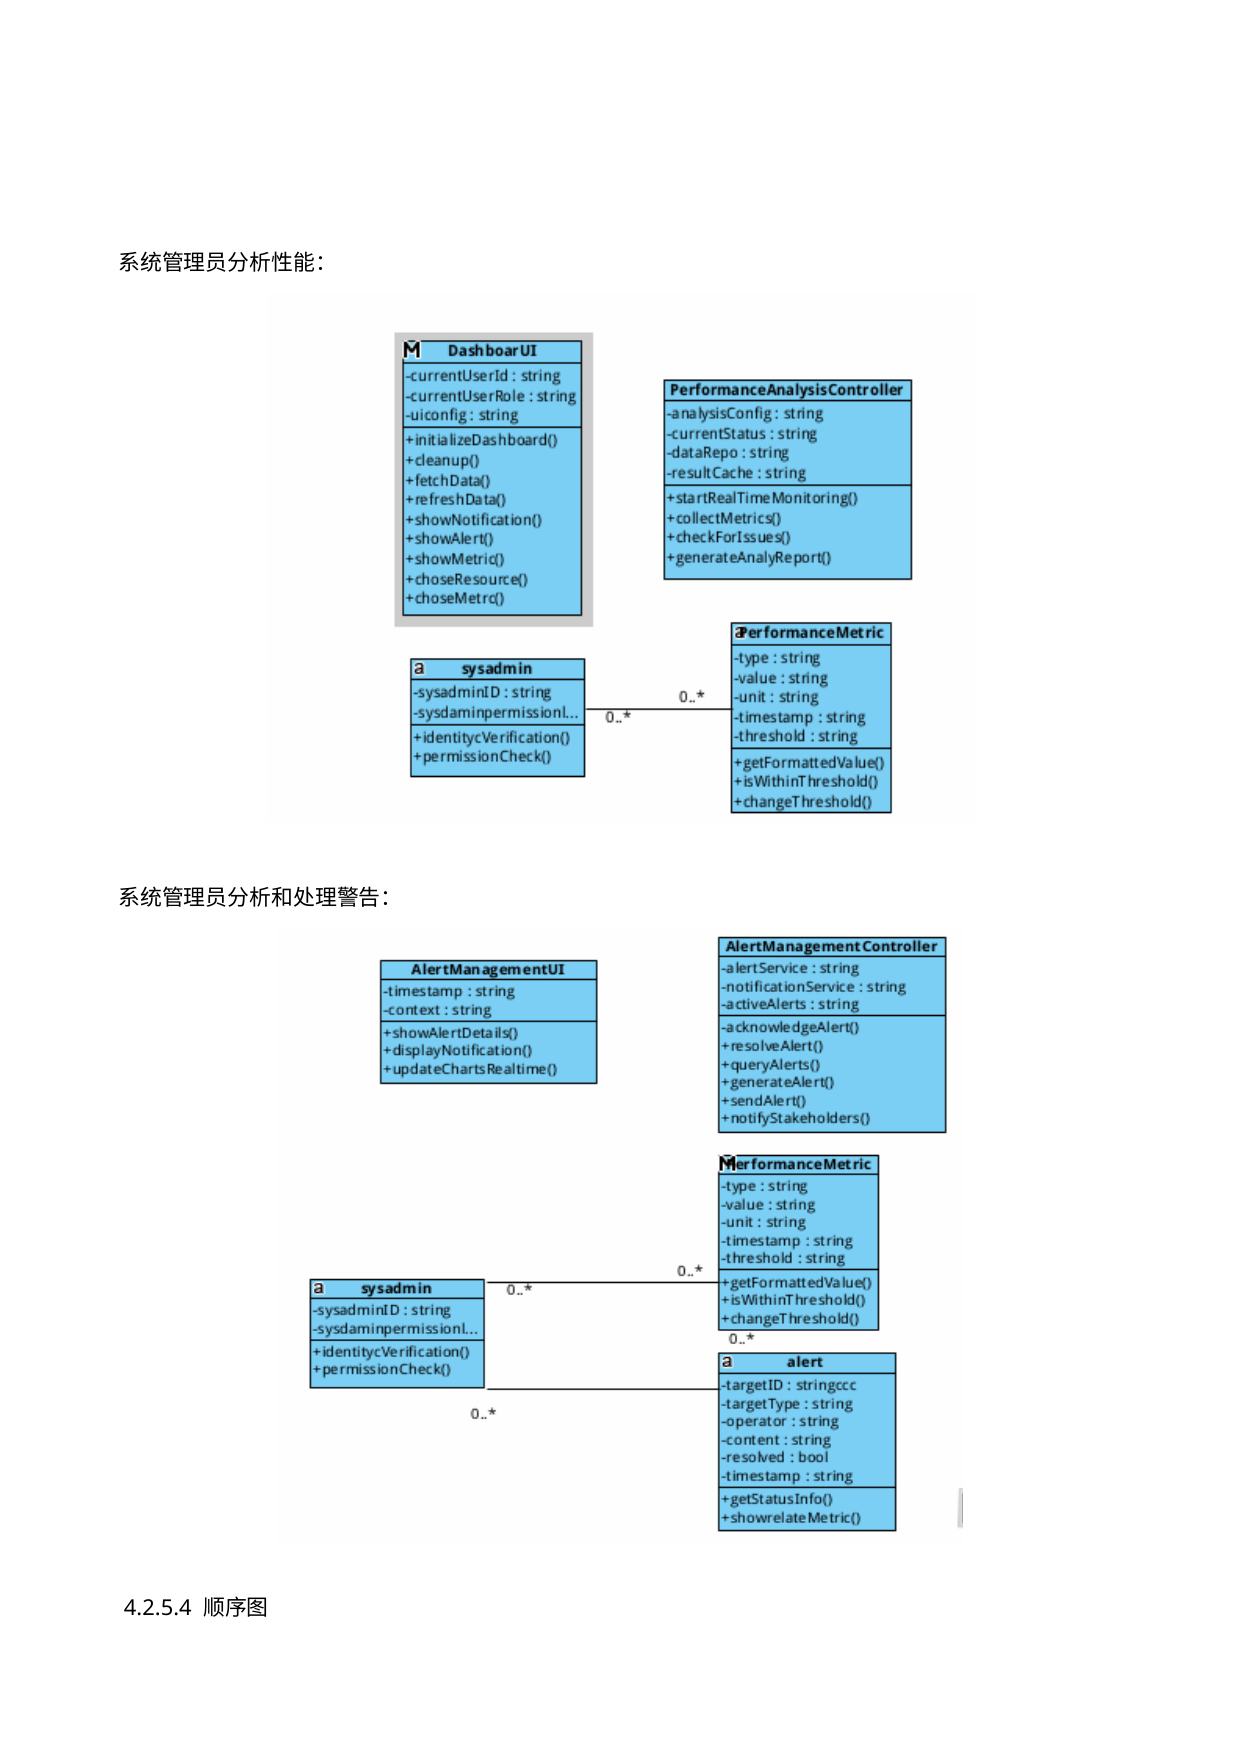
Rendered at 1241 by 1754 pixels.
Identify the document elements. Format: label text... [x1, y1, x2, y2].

picture [277, 927, 963, 1546]
subtitle 顺序图 [118, 1590, 1122, 1622]
picture [265, 292, 975, 823]
text 系统管理员分析性能： [118, 245, 1122, 277]
text 系统管理员分析和处理警告： [118, 880, 1122, 911]
